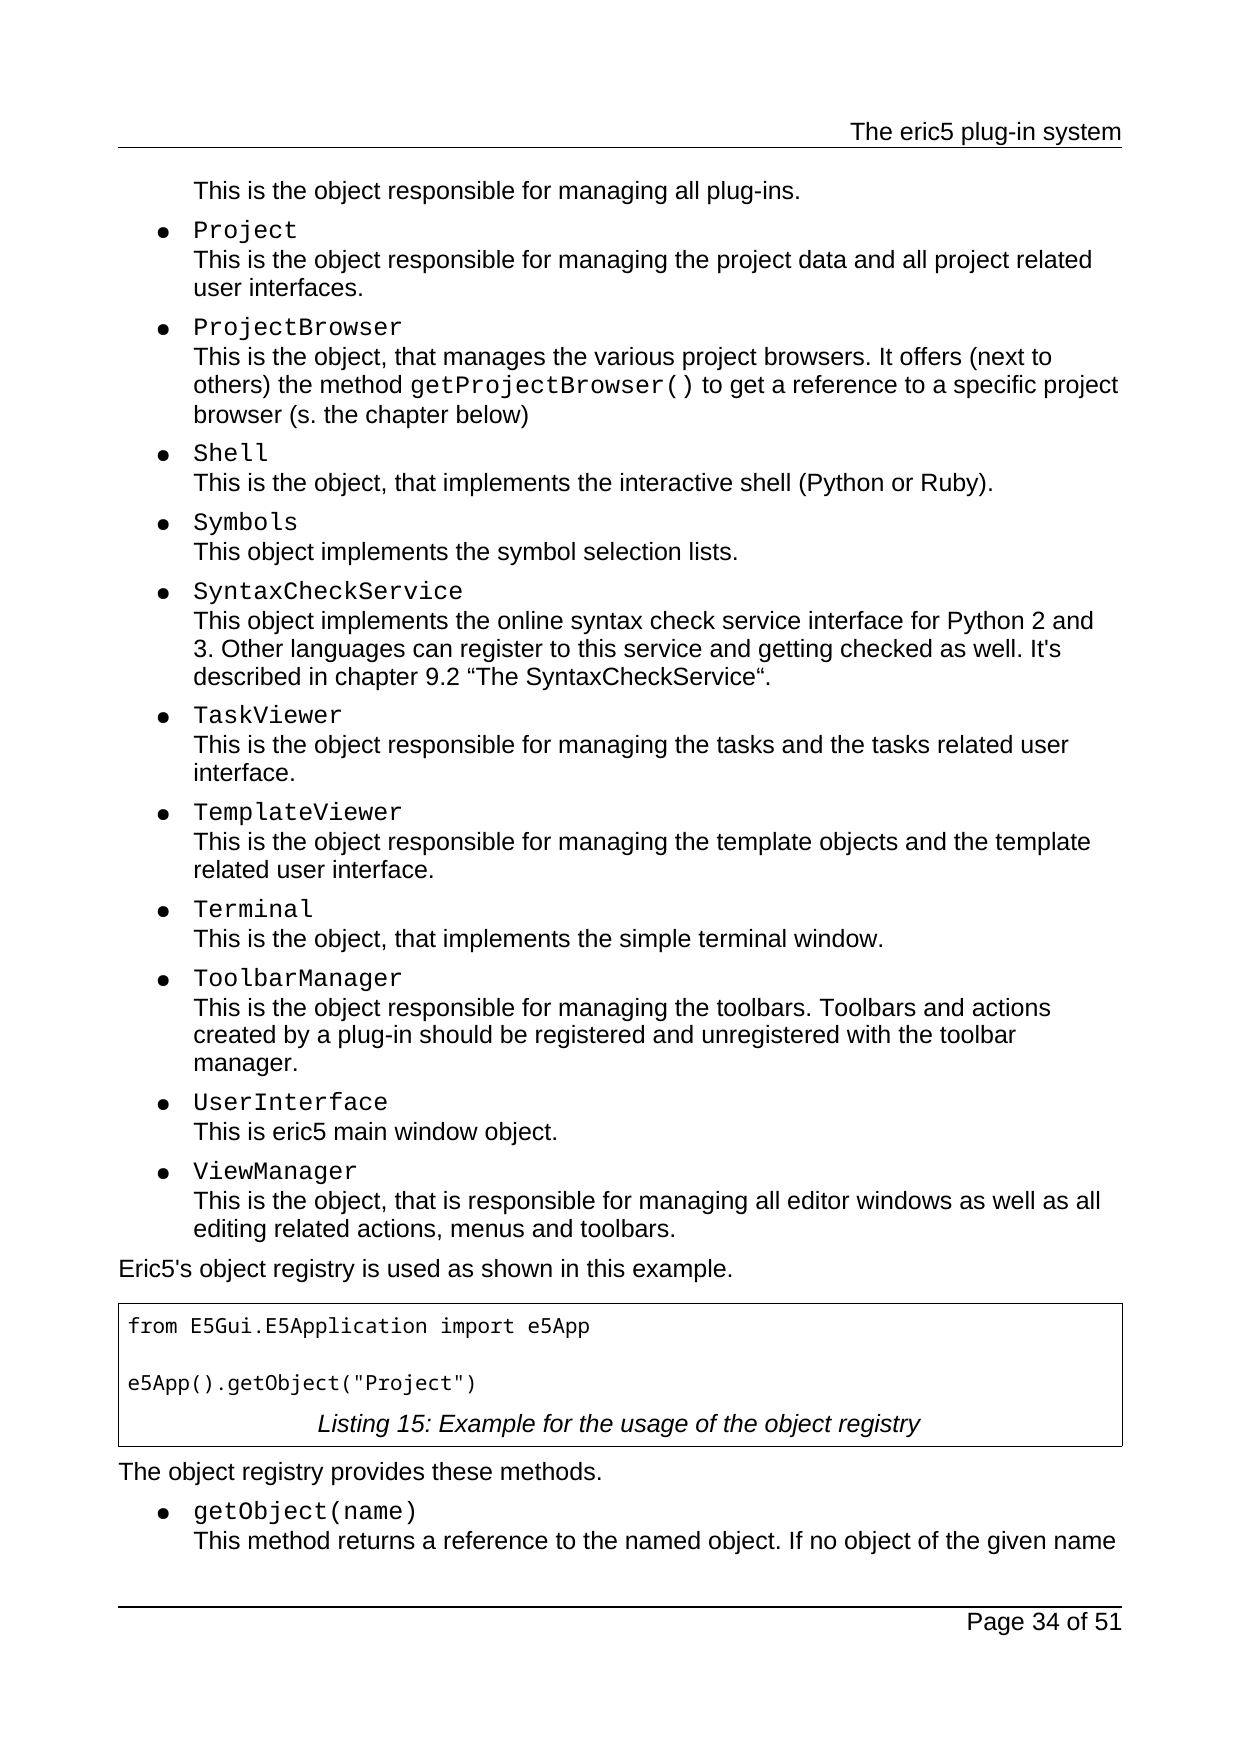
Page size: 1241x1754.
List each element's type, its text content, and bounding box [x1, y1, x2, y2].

list This is the object responsible for managing all plug-ins. [156, 177, 1122, 205]
list TaskViewer This is the object responsible for managing the tasks and the tasks related user interface. [156, 703, 1122, 787]
text [118, 1296, 1122, 1303]
list e5App().getObject("Project") [127, 1368, 1113, 1397]
list SyntaxCheckService This object implements the online syntax check service interface for Python 2 and 3. Other languages can register to this service and getting checked as well. It's described in chapter 9.2 “The SyntaxCheckService“. [156, 578, 1122, 691]
text Eric5's object registry is used as shown in this example. [118, 1255, 1122, 1283]
list Listing 15: Example for the usage of the object registry [127, 1409, 1113, 1437]
list TemplateViewer This is the object responsible for managing the template objects and the template related user interface. [156, 800, 1122, 884]
list Terminal This is the object, that implements the simple terminal window. [156, 896, 1122, 953]
list from E5Gui.E5Application import e5App [127, 1312, 1113, 1340]
list ProjectBrowser This is the object, that manages the various project browsers. It offers (next to others) the method getProjectBrowser() to get a reference to a specific project browser (s. the chapter below) [156, 314, 1122, 428]
list Project This is the object responsible for managing the project data and all project related user interfaces. [156, 217, 1122, 302]
text [119, 1304, 1122, 1446]
list UserInterface This is eric5 main window object. [156, 1090, 1122, 1146]
list Shell This is the object, that implements the interactive shell (Python or Ruby). [156, 441, 1122, 497]
text The object registry provides these methods. [118, 1447, 1122, 1486]
list ViewManager This is the object, that is responsible for managing all editor windows as well as all editing related actions, menus and toolbars. [156, 1158, 1122, 1243]
list ToolbarManager This is the object responsible for managing the toolbars. Toolbars and actions created by a plug-in should be registered and unregistered with the toolbar manager. [156, 965, 1122, 1077]
list getObject(name) This method returns a reference to the named object. If no object of the given name [156, 1499, 1122, 1555]
list Symbols This object implements the symbol selection lists. [156, 510, 1122, 566]
